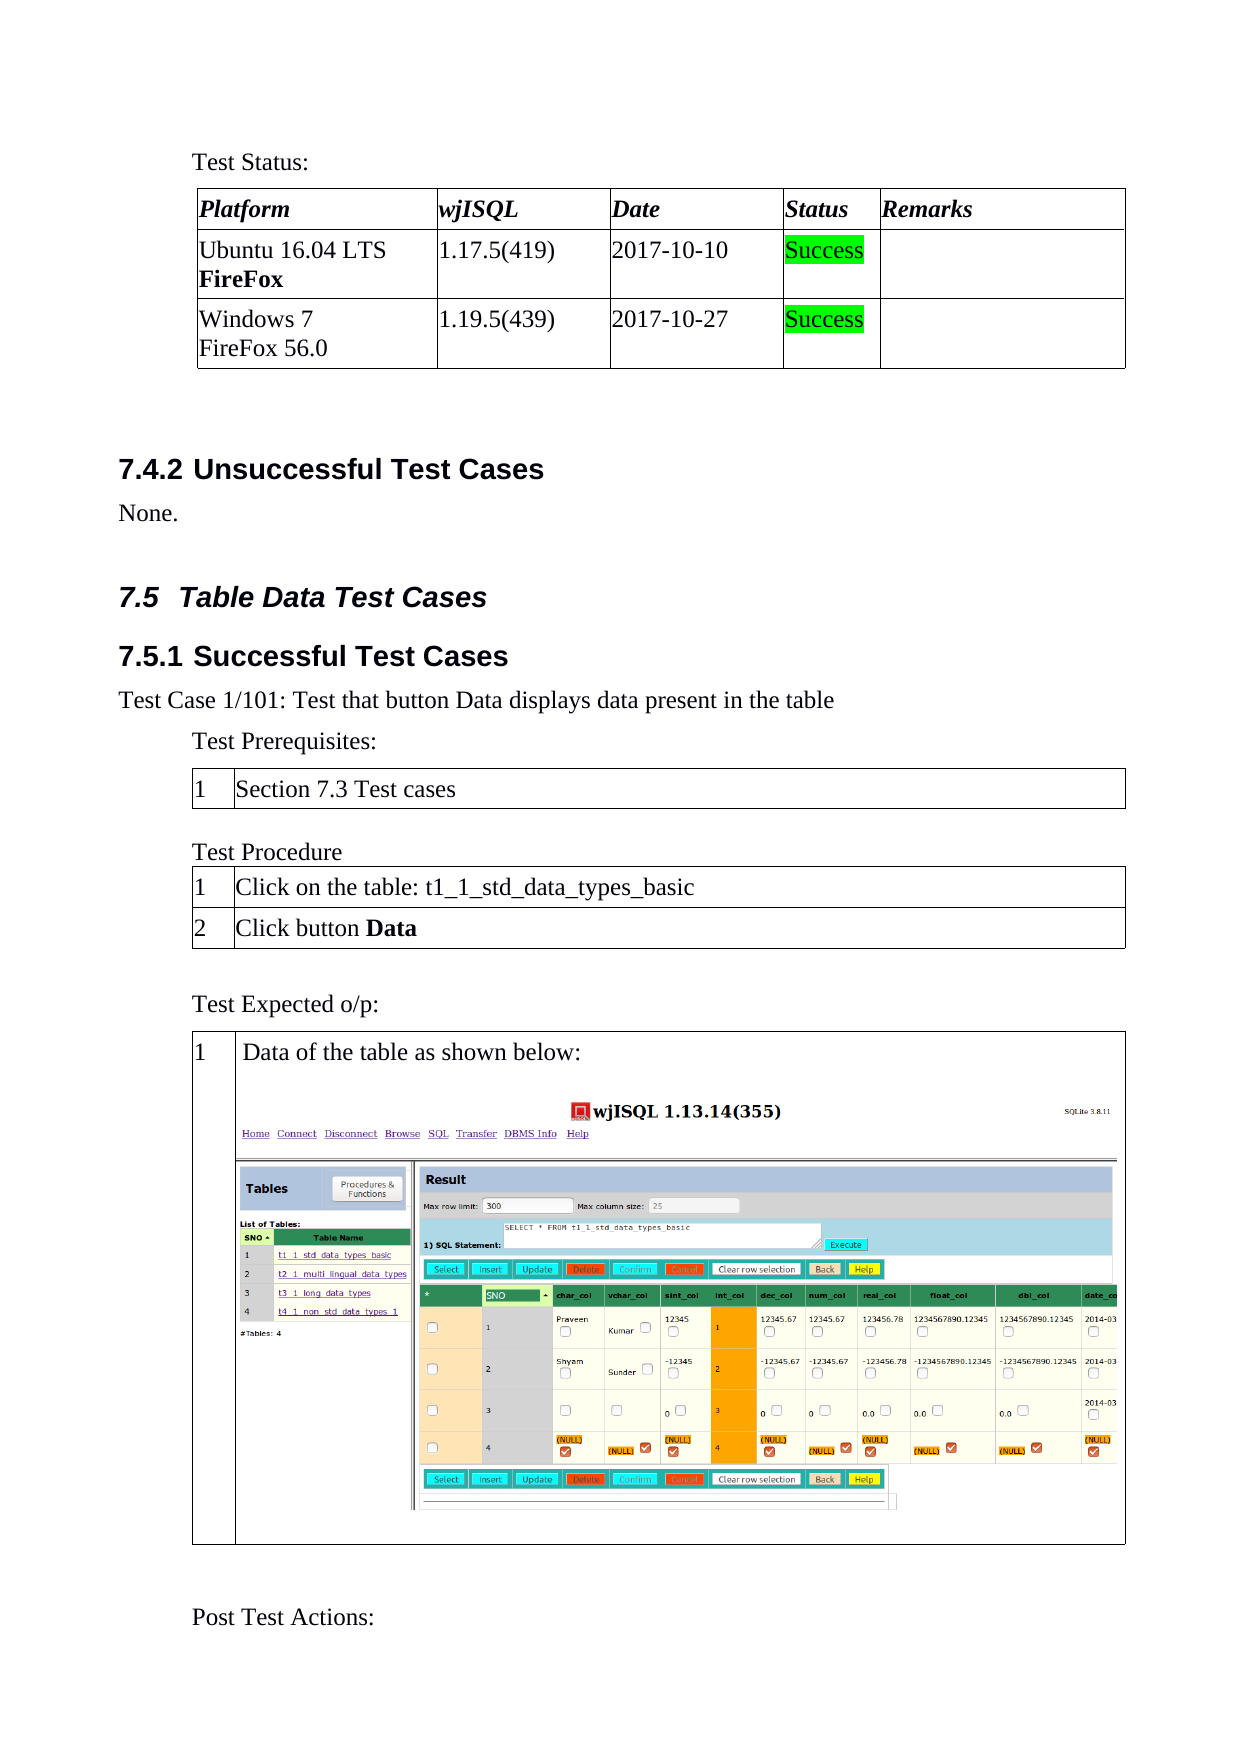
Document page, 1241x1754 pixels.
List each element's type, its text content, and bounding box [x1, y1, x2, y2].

table_cell 1.17.5(419) [438, 230, 610, 298]
table_cell Success [784, 230, 880, 298]
table_header Platform [198, 189, 437, 229]
table_header Remarks [881, 189, 1125, 229]
table_header Section 7.3 Test cases [235, 769, 1125, 808]
table_header Data of the table as shown below: [236, 1032, 1125, 1544]
table_cell [881, 298, 1125, 368]
table_header Click on the table: t1_1_std_data_types_basic [235, 867, 1125, 907]
table_cell Windows 7 FireFox 56.0 [198, 299, 437, 368]
subtitle Unsuccessful Test Cases [118, 452, 1122, 485]
table_cell Ubuntu 16.04 LTS FireFox [198, 230, 437, 298]
text Test Status: [118, 147, 1122, 176]
table_cell 2017-10-10 [611, 230, 783, 298]
table_cell 2 [193, 908, 234, 948]
picture [236, 1094, 1117, 1510]
text Test Expected o/p: [118, 989, 1122, 1018]
table_cell Success [784, 299, 880, 368]
text Test Case 1/101: Test that button Data displays data present in the table [118, 685, 1122, 714]
text Post Test Actions: [118, 1602, 1122, 1631]
subtitle Successful Test Cases [118, 639, 1122, 672]
table_cell 1.19.5(439) [438, 299, 610, 368]
table_header wjISQL [438, 189, 610, 229]
text Test Prerequisites: [118, 726, 1122, 755]
text Test Procedure [118, 837, 1122, 866]
table_header 1 [193, 1032, 235, 1544]
table_cell Click button Data [235, 908, 1125, 948]
table_cell 2017-10-27 [611, 299, 783, 368]
table_header 1 [193, 769, 234, 808]
table_header Date [611, 189, 783, 229]
table_header 1 [193, 867, 234, 907]
table_cell [881, 229, 1125, 298]
text None. [118, 498, 1122, 527]
subtitle Table Data Test Cases [118, 580, 1122, 614]
table_header Status [784, 189, 880, 229]
